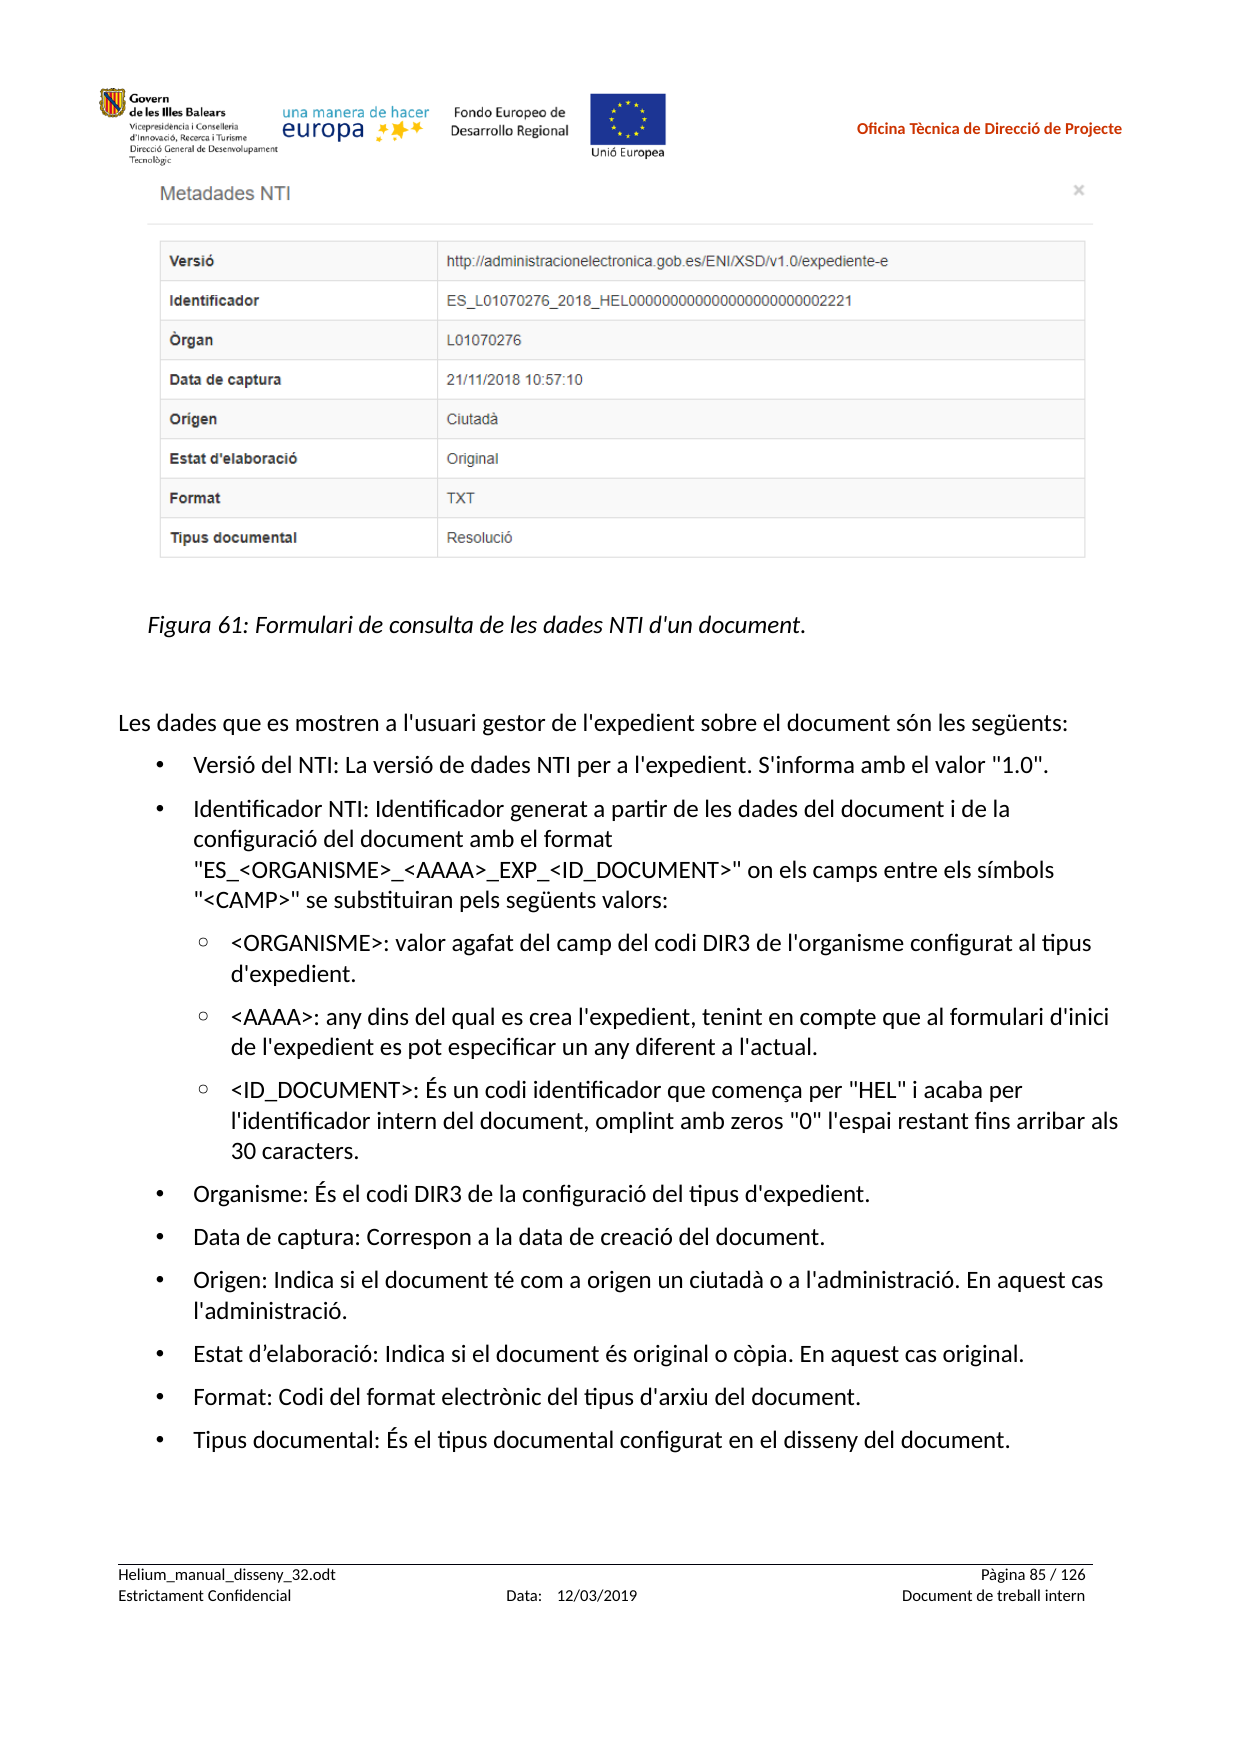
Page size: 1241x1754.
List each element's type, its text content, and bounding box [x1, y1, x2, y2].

text Les dades que es mostren a l'usuari gestor de l'expedient sobre el document són les següents: [118, 707, 1122, 737]
list Organisme: És el codi DIR3 de la configuració del tipus d'expedient. [156, 1178, 1122, 1209]
list Format: Codi del format electrònic del tipus d'arxiu del document. [156, 1381, 1122, 1412]
list Origen: Indica si el document té com a origen un ciutadà o a l'administració. En aquest cas l'administració. [156, 1264, 1122, 1326]
list Versió del NTI: La versió de dades NTI per a l'expedient. S'informa amb el valor "1.0". [156, 750, 1122, 780]
picture [99, 87, 668, 166]
text Figura 61: Formulari de consulta de les dades NTI d'un document. [147, 579, 1093, 640]
list Tipus documental: És el tipus documental configurat en el disseny del document. [156, 1424, 1122, 1454]
picture [147, 167, 1094, 579]
list <AAAA>: any dins del qual es crea l'expedient, tenint en compte que al formulari d'inici de l'expedient es pot especificar un any diferent a l'actual. [193, 1001, 1122, 1062]
list <ID_DOCUMENT>: És un codi identificador que comença per "HEL" i acaba per l'identificador intern del document, omplint amb zeros "0" l'espai restant fins arribar als 30 caracters. [193, 1074, 1122, 1166]
list <ORGANISME>: valor agafat del camp del codi DIR3 de l'organisme configurat al tipus d'expedient. [193, 927, 1122, 988]
list Estat d’elaboració: Indica si el document és original o còpia. En aquest cas original. [156, 1338, 1122, 1368]
list Data de captura: Correspon a la data de creació del document. [156, 1221, 1122, 1252]
list Identificador NTI: Identificador generat a partir de les dades del document i de la configuració del document amb el format "ES_<ORGANISME>_<AAAA>_EXP_<ID_DOCUMENT>" on els camps entre els símbols "<CAMP>" se substituiran pels següents valors: [156, 793, 1122, 915]
